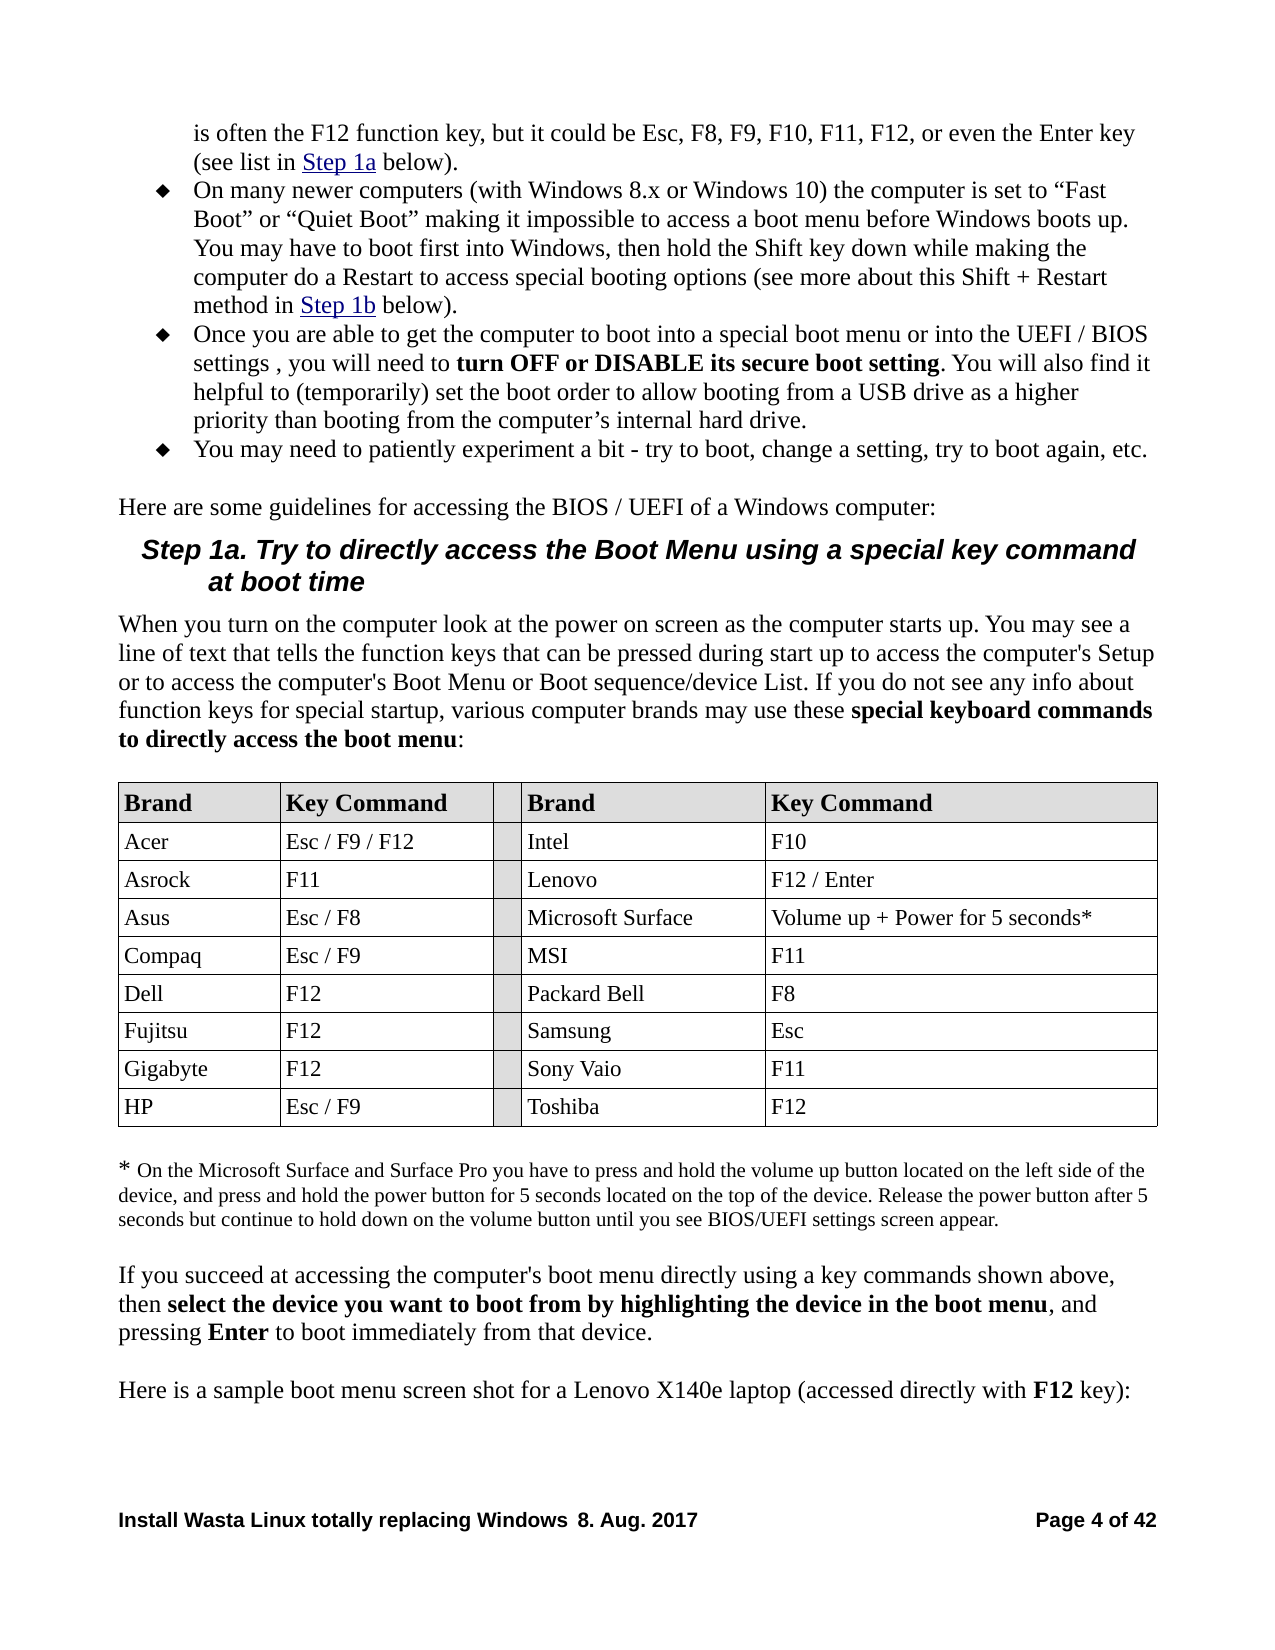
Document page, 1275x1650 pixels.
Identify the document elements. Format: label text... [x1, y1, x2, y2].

table_cell Esc / F8 [281, 899, 493, 936]
table_cell Sony Vaio [522, 1051, 765, 1088]
table_cell Fujitsu [119, 1013, 280, 1050]
table_cell Volume up + Power for 5 seconds* [766, 899, 1157, 936]
table_cell Esc / F9 / F12 [281, 823, 493, 860]
table_cell Compaq [119, 937, 280, 974]
text * On the Microsoft Surface and Surface Pro you have to press and hold the volume up button located on the left side of the device, and press and hold the power button for 5 seconds located on the top of the device. Release the power button after 5 seconds but continue to hold down on the volume button until you see BIOS/UEFI settings screen appear. [118, 1154, 1157, 1231]
table_cell F11 [281, 861, 493, 898]
table_cell F12 / Enter [766, 861, 1157, 898]
table_cell Toshiba [522, 1089, 765, 1126]
table_cell Asus [119, 899, 280, 936]
table_cell F12 [766, 1089, 1157, 1126]
table_cell Gigabyte [119, 1051, 280, 1088]
table_cell Microsoft Surface [522, 899, 765, 936]
table_cell [494, 899, 521, 936]
table_cell HP [119, 1089, 280, 1126]
table_cell [494, 1089, 521, 1126]
table_cell F12 [281, 1051, 493, 1088]
table_cell F11 [766, 937, 1157, 974]
table_header [494, 783, 521, 822]
text When you turn on the computer look at the power on screen as the computer starts up. You may see a line of text that tells the function keys that can be pressed during start up to access the computer's Setup or to access the computer's Boot Menu or Boot sequence/device List. If you do not see any info about function keys for special startup, various computer brands may use these special keyboard commands to directly access the boot menu: [118, 609, 1157, 753]
table_cell Esc / F9 [281, 937, 493, 974]
table_cell Acer [119, 823, 280, 860]
table_header Brand [522, 783, 765, 822]
list Once you are able to get the computer to boot into a special boot menu or into the UEFI / BIOS settings , you will need to turn OFF or DISABLE its secure boot setting. You will also find it helpful to (temporarily) set the boot order to allow booting from a USB drive as a higher priority than booting from the computer’s internal hard drive. [156, 319, 1157, 434]
table_cell F12 [281, 1013, 493, 1050]
table_header Key Command [281, 783, 493, 822]
text If you succeed at accessing the computer's boot menu directly using a key commands shown above, then select the device you want to boot from by highlighting the device in the boot menu, and pressing Enter to boot immediately from that device. [118, 1260, 1157, 1346]
table_cell Packard Bell [522, 975, 765, 1012]
table_cell Intel [522, 823, 765, 860]
table_cell Esc / F9 [281, 1089, 493, 1126]
table_cell [494, 1051, 521, 1088]
table_cell F8 [766, 975, 1157, 1012]
table_cell [494, 861, 521, 898]
text Here is a sample boot menu screen shot for a Lenovo X140e laptop (accessed directly with F12 key): [118, 1375, 1157, 1404]
list is often the F12 function key, but it could be Esc, F8, F9, F10, F11, F12, or even the Enter key (see list in Step 1a below). [156, 118, 1157, 176]
list On many newer computers (with Windows 8.x or Windows 10) the computer is set to “Fast Boot” or “Quiet Boot” making it impossible to access a boot menu before Windows boots up. You may have to boot first into Windows, then hold the Shift key down while making the computer do a Restart to access special booting options (see more about this Shift + Restart method in Step 1b below). [156, 176, 1157, 319]
list You may need to patiently experiment a bit - try to boot, change a setting, try to boot again, etc. [156, 434, 1157, 463]
table_cell Samsung [522, 1013, 765, 1050]
table_header Key Command [766, 783, 1157, 822]
table_cell Dell [119, 975, 280, 1012]
table_cell Esc [766, 1013, 1157, 1050]
table_cell Lenovo [522, 861, 765, 898]
table_cell F11 [766, 1051, 1157, 1088]
text Here are some guidelines for accessing the BIOS / UEFI of a Windows computer: [118, 492, 1157, 521]
table_cell [494, 975, 521, 1012]
subtitle Step 1a. Try to directly access the Boot Menu using a special key command at boot time [118, 533, 1157, 597]
table_cell [494, 937, 521, 974]
table_cell [494, 823, 521, 860]
table_header Brand [119, 783, 280, 822]
table_cell F12 [281, 975, 493, 1012]
table_cell Asrock [119, 861, 280, 898]
table_cell F10 [766, 823, 1157, 860]
table_cell [494, 1013, 521, 1050]
table_cell MSI [522, 937, 765, 974]
